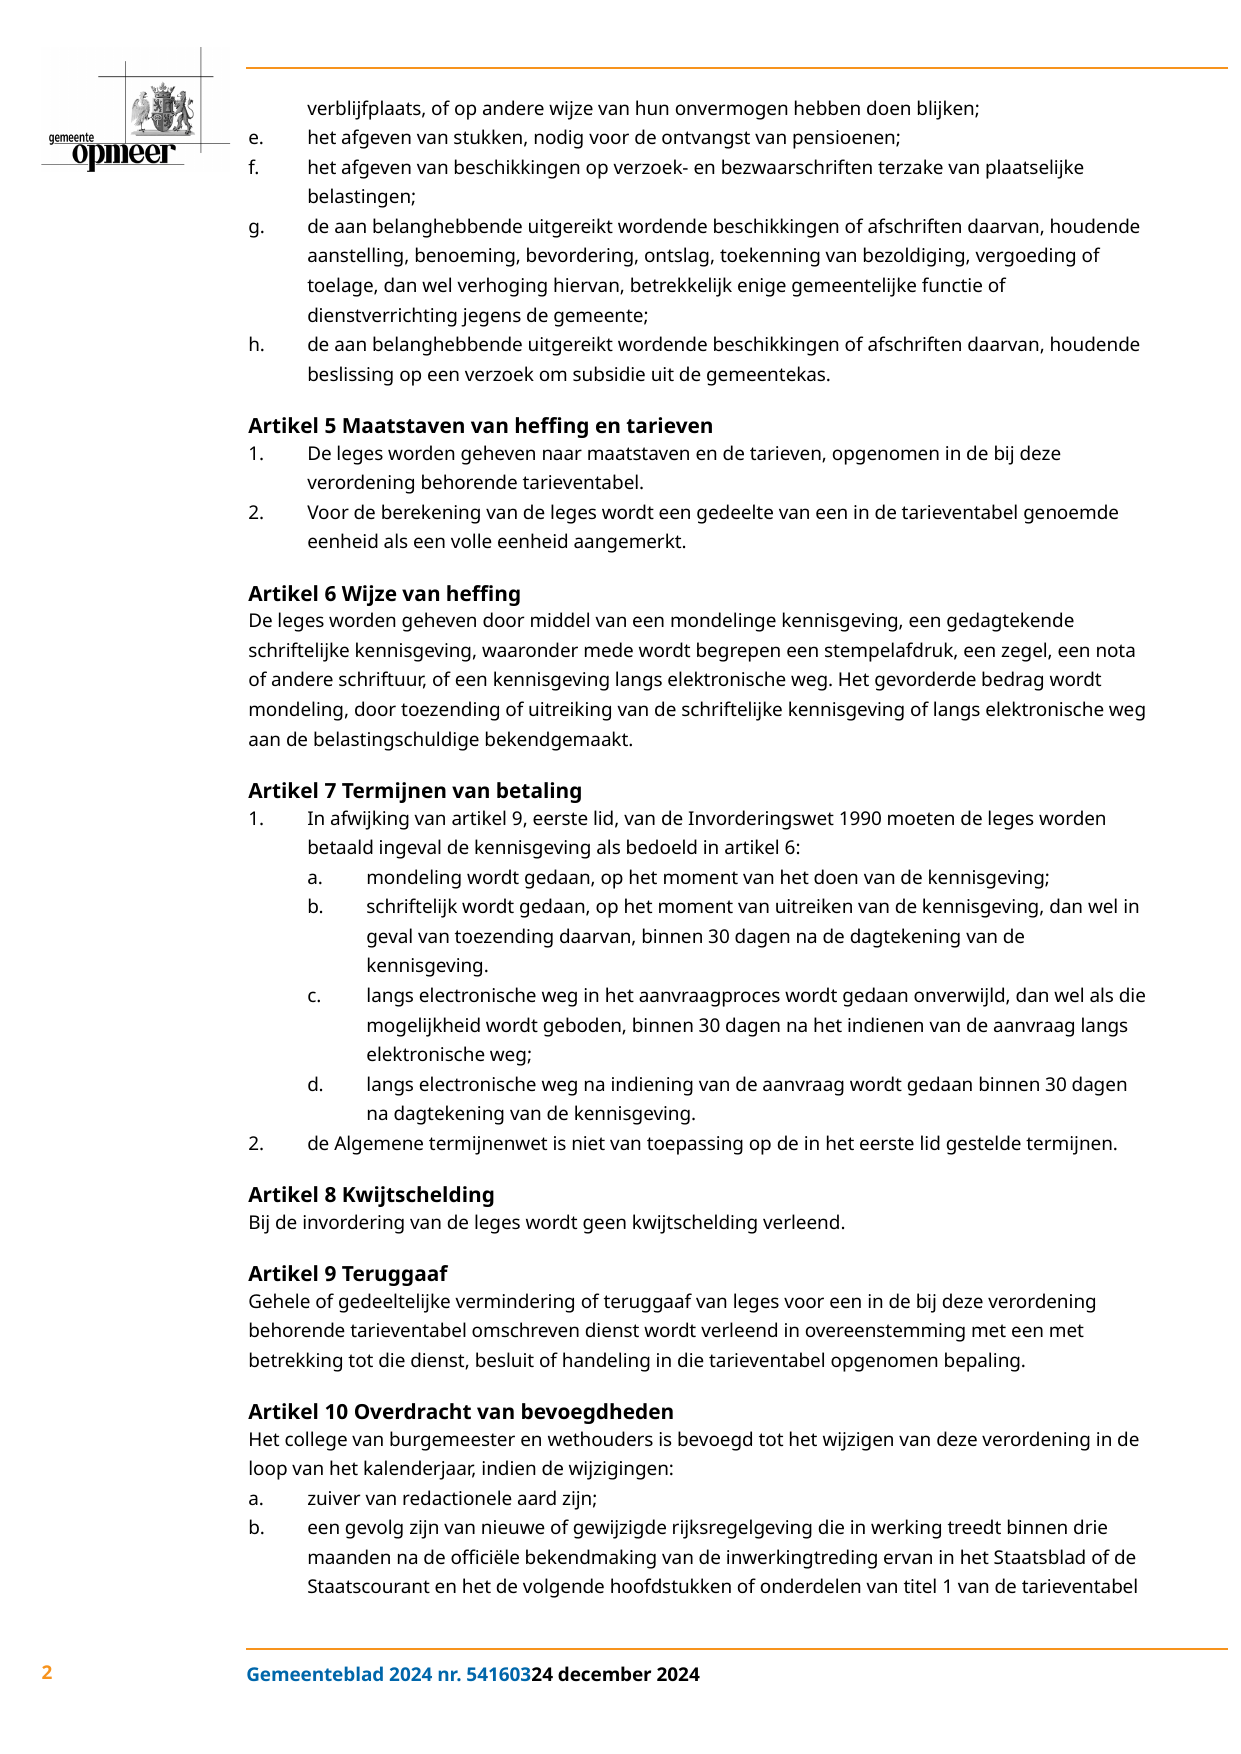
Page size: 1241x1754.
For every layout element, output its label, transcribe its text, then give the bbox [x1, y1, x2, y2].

text De leges worden geheven door middel van een mondelinge kennisgeving, een gedagtekende schriftelijke kennisgeving, waaronder mede wordt begrepen een stempelafdruk, een zegel, een nota of andere schriftuur, of een kennisgeving langs elektronische weg. Het gevorderde bedrag wordt mondeling, door toezending of uitreiking van de schriftelijke kennisgeving of langs elektronische weg aan de belastingschuldige bekendgemaakt. [248, 607, 1152, 752]
list Voor de berekening van de leges wordt een gedeelte van een in de tarieventabel genoemde eenheid als een volle eenheid aangemerkt. [248, 499, 1152, 554]
text Artikel 5 Maatstaven van heffing en tarieven [248, 411, 1152, 440]
list de aan belanghebbende uitgereikt wordende beschikkingen of afschriften daarvan, houdende aanstelling, benoeming, bevordering, ontslag, toekenning van bezoldiging, vergoeding of toelage, dan wel verhoging hiervan, betrekkelijk enige gemeentelijke functie of dienstverrichting jegens de gemeente; [248, 213, 1152, 328]
list mondeling wordt gedaan, op het moment van het doen van de kennisgeving; [307, 864, 1152, 889]
text Artikel 9 Teruggaaf [248, 1259, 1152, 1288]
list het afgeven van beschikkingen op verzoek- en bezwaarschriften terzake van plaatselijke belastingen; [248, 154, 1152, 209]
list In afwijking van artikel 9, eerste lid, van de Invorderingswet 1990 moeten de leges worden betaald ingeval de kennisgeving als bedoeld in artikel 6: [248, 805, 1152, 860]
text Artikel 10 Overdracht van bevoegdheden [248, 1397, 1152, 1426]
list zuiver van redactionele aard zijn; [248, 1485, 1152, 1511]
list De leges worden geheven naar maatstaven en de tarieven, opgenomen in de bij deze verordening behorende tarieventabel. [248, 440, 1152, 495]
text Artikel 7 Termijnen van betaling [248, 776, 1152, 805]
text Gehele of gedeeltelijke vermindering of teruggaaf van leges voor een in de bij deze verordening behorende tarieventabel omschreven dienst wordt verleend in overeenstemming met een met betrekking tot die dienst, besluit of handeling in die tarieventabel opgenomen bepaling. [248, 1288, 1152, 1373]
list langs electronische weg na indiening van de aanvraag wordt gedaan binnen 30 dagen na dagtekening van de kennisgeving. [307, 1071, 1152, 1126]
text Bij de invordering van de leges wordt geen kwijtschelding verleend. [248, 1209, 1152, 1235]
list het afgeven van stukken, nodig voor de ontvangst van pensioenen; [248, 124, 1152, 150]
list een gevolg zijn van nieuwe of gewijzigde rijksregelgeving die in werking treedt binnen drie maanden na de officiële bekendmaking van de inwerkingtreding ervan in het Staatsblad of de Staatscourant en het de volgende hoofdstukken of onderdelen van titel 1 van de tarieventabel [248, 1514, 1152, 1599]
text Het college van burgemeester en wethouders is bevoegd tot het wijzigen van deze verordening in de loop van het kalenderjaar, indien de wijzigingen: [248, 1426, 1152, 1481]
text Artikel 8 Kwijtschelding [248, 1181, 1152, 1209]
list de Algemene termijnenwet is niet van toepassing op de in het eerste lid gestelde termijnen. [248, 1130, 1152, 1156]
list schriftelijk wordt gedaan, op het moment van uitreiken van de kennisgeving, dan wel in geval van toezending daarvan, binnen 30 dagen na de dagtekening van de kennisgeving. [307, 893, 1152, 978]
list de aan belanghebbende uitgereikt wordende beschikkingen of afschriften daarvan, houdende beslissing op een verzoek om subsidie uit de gemeentekas. [248, 331, 1152, 387]
list langs electronische weg in het aanvraagproces wordt gedaan onverwijld, dan wel als die mogelijkheid wordt geboden, binnen 30 dagen na het indienen van de aanvraag langs elektronische weg; [307, 982, 1152, 1067]
picture [41, 47, 231, 172]
list verblijfplaats, of op andere wijze van hun onvermogen hebben doen blijken; [248, 95, 1152, 121]
text Artikel 6 Wijze van heffing [248, 579, 1152, 607]
